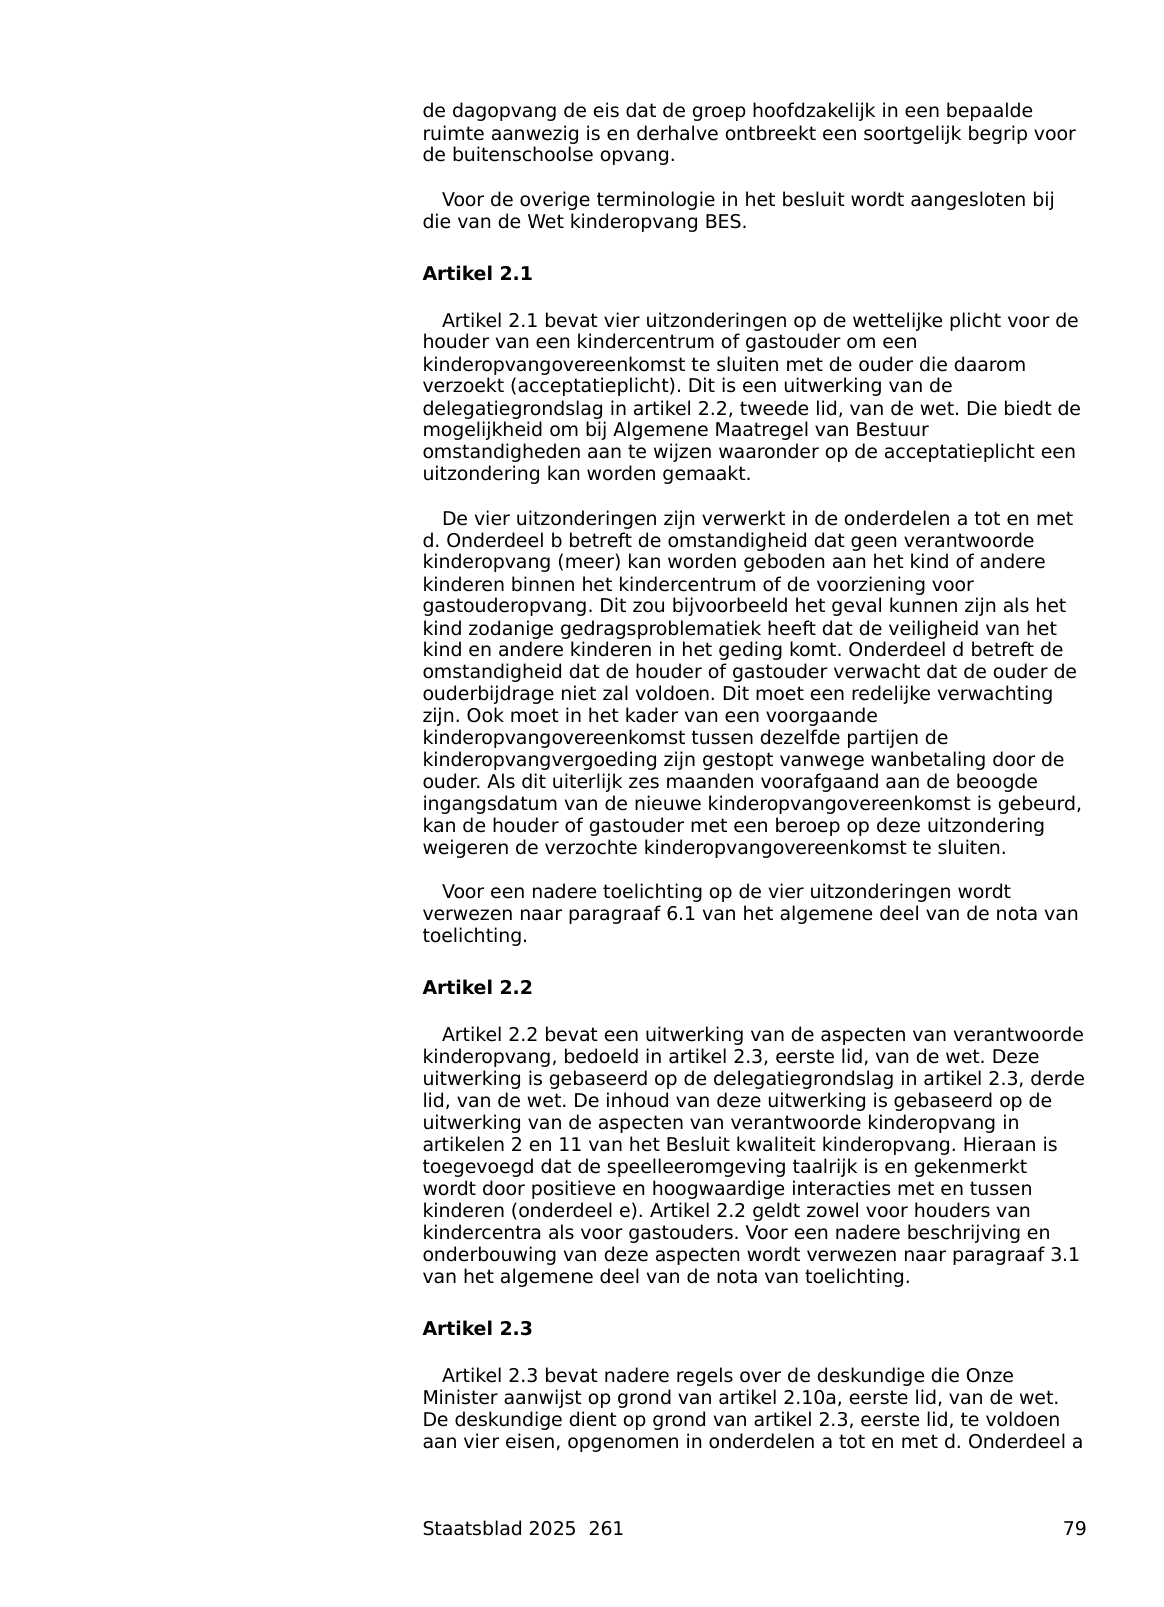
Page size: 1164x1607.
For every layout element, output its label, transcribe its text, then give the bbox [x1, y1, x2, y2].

subtitle Artikel 2.2 [422, 977, 1087, 999]
text Artikel 2.3 bevat nadere regels over de deskundige die Onze Minister aanwijst op grond van artikel 2.10a, eerste lid, van de wet. De deskundige dient op grond van artikel 2.3, eerste lid, te voldoen aan vier eisen, opgenomen in onderdelen a tot en met d. Onderdeel a [422, 1365, 1087, 1453]
text de dagopvang de eis dat de groep hoofdzakelijk in een bepaalde ruimte aanwezig is en derhalve ontbreekt een soortgelijk begrip voor de buitenschoolse opvang. [422, 100, 1087, 166]
text Artikel 2.2 bevat een uitwerking van de aspecten van verantwoorde kinderopvang, bedoeld in artikel 2.3, eerste lid, van de wet. Deze uitwerking is gebaseerd op de delegatiegrondslag in artikel 2.3, derde lid, van de wet. De inhoud van deze uitwerking is gebaseerd op de uitwerking van de aspecten van verantwoorde kinderopvang in artikelen 2 en 11 van het Besluit kwaliteit kinderopvang. Hieraan is toegevoegd dat de speelleeromgeving taalrijk is en gekenmerkt wordt door positieve en hoogwaardige interacties met en tussen kinderen (onderdeel e). Artikel 2.2 geldt zowel voor houders van kindercentra als voor gastouders. Voor een nadere beschrijving en onderbouwing van deze aspecten wordt verwezen naar paragraaf 3.1 van het algemene deel van de nota van toelichting. [422, 1024, 1087, 1288]
subtitle Artikel 2.3 [422, 1318, 1087, 1340]
subtitle Artikel 2.1 [422, 262, 1087, 284]
text Voor de overige terminologie in het besluit wordt aangesloten bij die van de Wet kinderopvang BES. [422, 188, 1087, 232]
text Voor een nadere toelichting op de vier uitzonderingen wordt verwezen naar paragraaf 6.1 van het algemene deel van de nota van toelichting. [422, 881, 1087, 947]
text De vier uitzonderingen zijn verwerkt in de onderdelen a tot en met d. Onderdeel b betreft de omstandigheid dat geen verantwoorde kinderopvang (meer) kan worden geboden aan het kind of andere kinderen binnen het kindercentrum of de voorziening voor gastouderopvang. Dit zou bijvoorbeeld het geval kunnen zijn als het kind zodanige gedragsproblematiek heeft dat de veiligheid van het kind en andere kinderen in het geding komt. Onderdeel d betreft de omstandigheid dat de houder of gastouder verwacht dat de ouder de ouderbijdrage niet zal voldoen. Dit moet een redelijke verwachting zijn. Ook moet in het kader van een voorgaande kinderopvangovereenkomst tussen dezelfde partijen de kinderopvangvergoeding zijn gestopt vanwege wanbetaling door de ouder. Als dit uiterlijk zes maanden voorafgaand aan de beoogde ingangsdatum van de nieuwe kinderopvangovereenkomst is gebeurd, kan de houder of gastouder met een beroep op deze uitzondering weigeren de verzochte kinderopvangovereenkomst te sluiten. [422, 507, 1087, 859]
text Artikel 2.1 bevat vier uitzonderingen op de wettelijke plicht voor de houder van een kindercentrum of gastouder om een kinderopvangovereenkomst te sluiten met de ouder die daarom verzoekt (acceptatieplicht). Dit is een uitwerking van de delegatiegrondslag in artikel 2.2, tweede lid, van de wet. Die biedt de mogelijkheid om bij Algemene Maatregel van Bestuur omstandigheden aan te wijzen waaronder op de acceptatieplicht een uitzondering kan worden gemaakt. [422, 309, 1087, 485]
